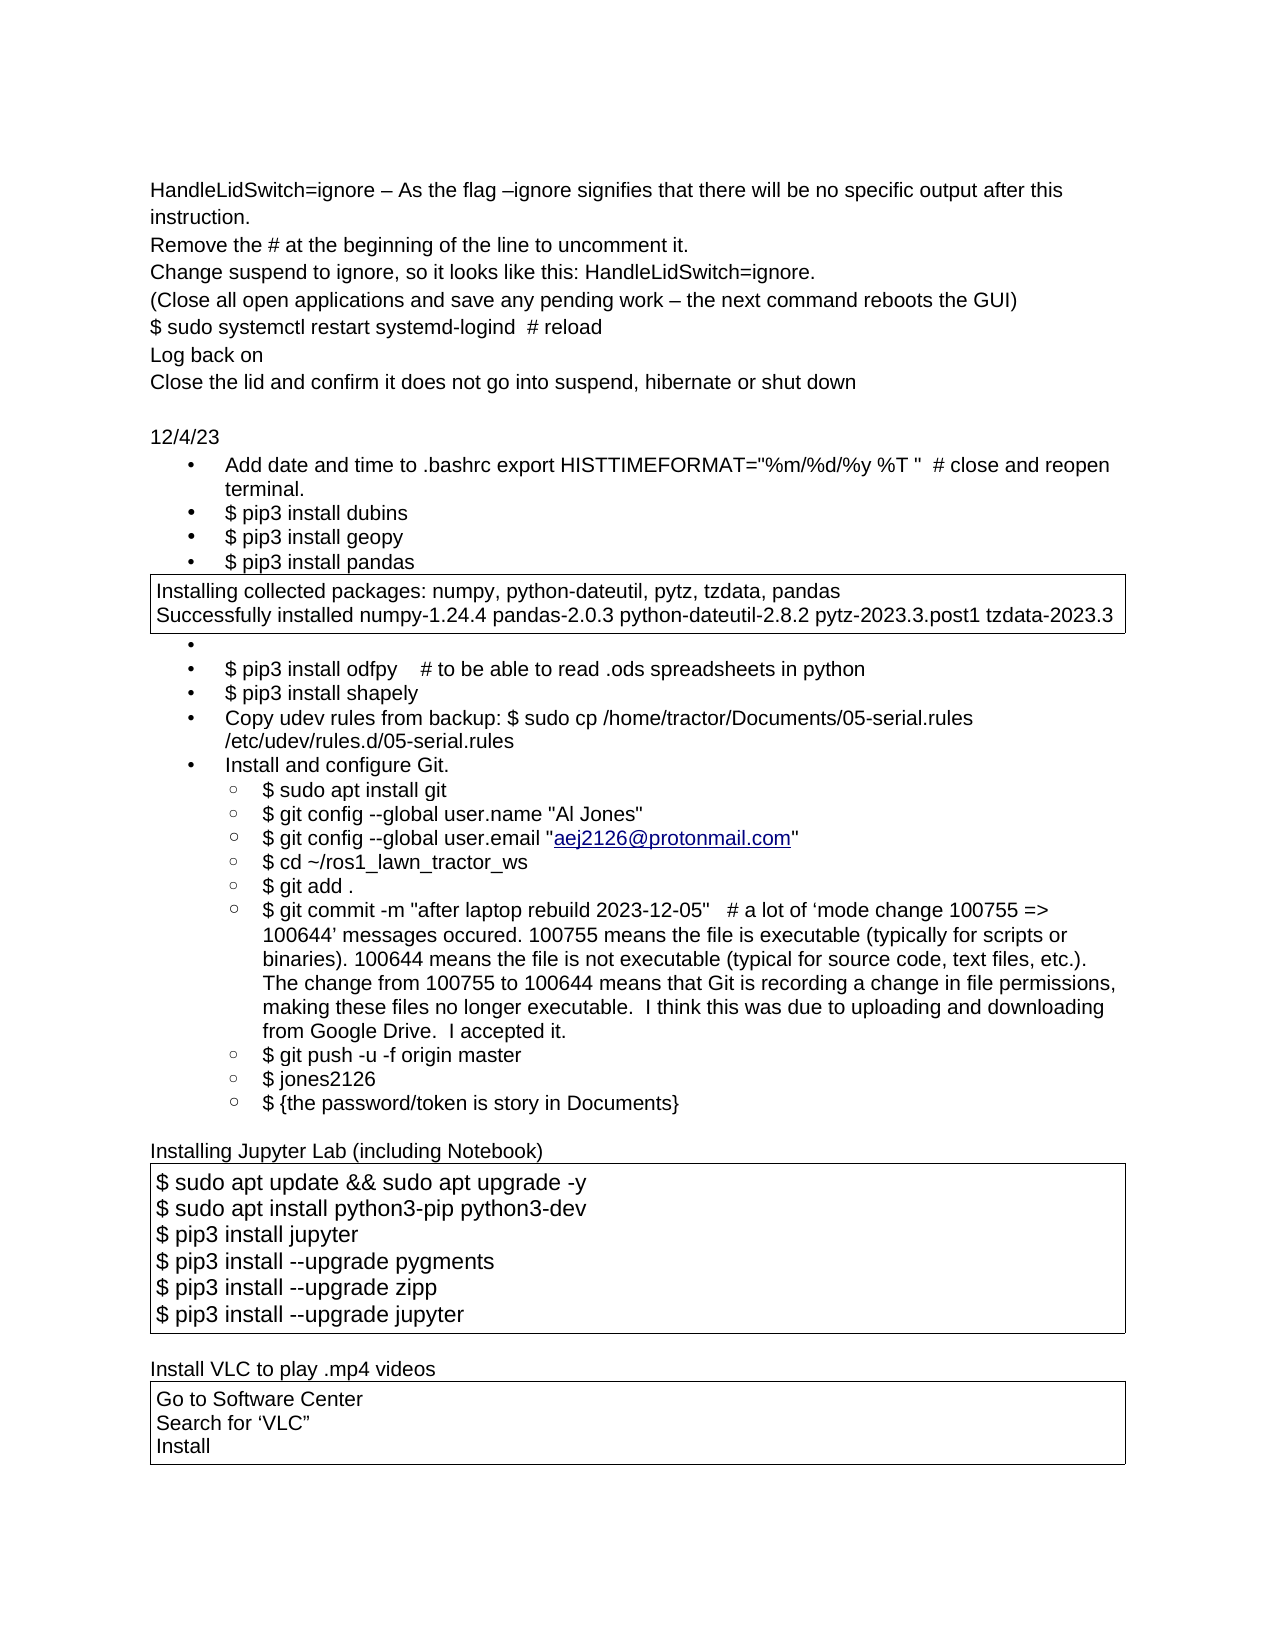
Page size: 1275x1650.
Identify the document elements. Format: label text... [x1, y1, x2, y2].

list $ git add . [225, 874, 1125, 898]
list $ git commit -m "after laptop rebuild 2023-12-05" # a lot of ‘mode change 100755 => 100644’ messages occured. 100755 means the file is executable (typically for scripts or binaries). 100644 means the file is not executable (typical for source code, text files, etc.). The change from 100755 to 100644 means that Git is recording a change in file permissions, making these files no longer executable. I think this was due to uploading and downloading from Google Drive. I accepted it. [225, 898, 1125, 1042]
list $ pip3 install geopy [187, 525, 1125, 549]
text Installing Jupyter Lab (including Notebook) [150, 1139, 1125, 1163]
list $ cd ~/ros1_lawn_tractor_ws [225, 850, 1125, 874]
text Close the lid and confirm it does not go into suspend, hibernate or shut down [150, 370, 1125, 394]
list Install and configure Git. [187, 753, 1125, 777]
list $ {the password/token is story in Documents} [225, 1091, 1125, 1115]
list $ pip3 install pandas [187, 549, 1125, 573]
list $ jones2126 [225, 1066, 1125, 1091]
table_header Installing collected packages: numpy, python-dateutil, pytz, tzdata, pandas Successfully installed numpy-1.24.4 pandas-2.0.3 python-dateutil-2.8.2 pytz-2023.3.post1 tzdata-2023.3 [151, 575, 1125, 633]
list $ git push -u -f origin master [225, 1042, 1125, 1066]
text Change suspend to ignore, so it looks like this: HandleLidSwitch=ignore. [150, 260, 1125, 284]
list $ pip3 install shapely [187, 681, 1125, 705]
list $ pip3 install odfpy # to be able to read .ods spreadsheets in python [187, 657, 1125, 681]
table_header $ sudo apt update && sudo apt upgrade -y $ sudo apt install python3-pip python3-dev $ pip3 install jupyter $ pip3 install --upgrade pygments $ pip3 install --upgrade zipp $ pip3 install --upgrade jupyter [151, 1164, 1125, 1333]
text (Close all open applications and save any pending work – the next command reboots the GUI) [150, 287, 1125, 311]
text 12/4/23 [150, 425, 1125, 449]
list $ sudo apt install git [225, 777, 1125, 801]
table_header Go to Software Center Search for ‘VLC” Install [151, 1382, 1125, 1464]
text Log back on [150, 342, 1125, 366]
text Remove the # at the beginning of the line to uncomment it. [150, 232, 1125, 256]
list $ git config --global user.name "Al Jones" [225, 801, 1125, 826]
list $ pip3 install dubins [187, 501, 1125, 525]
text Install VLC to play .mp4 videos [150, 1357, 1125, 1381]
list $ git config --global user.email "aej2126@protonmail.com" [225, 826, 1125, 850]
text $ sudo systemctl restart systemd-logind # reload [150, 315, 1125, 339]
text HandleLidSwitch=ignore – As the flag –ignore signifies that there will be no specific output after this instruction. [150, 177, 1125, 229]
list Add date and time to .bashrc export HISTTIMEFORMAT="%m/%d/%y %T " # close and reopen terminal. [187, 452, 1125, 501]
list Copy udev rules from backup: $ sudo cp /home/tractor/Documents/05-serial.rules /etc/udev/rules.d/05-serial.rules [187, 705, 1125, 753]
